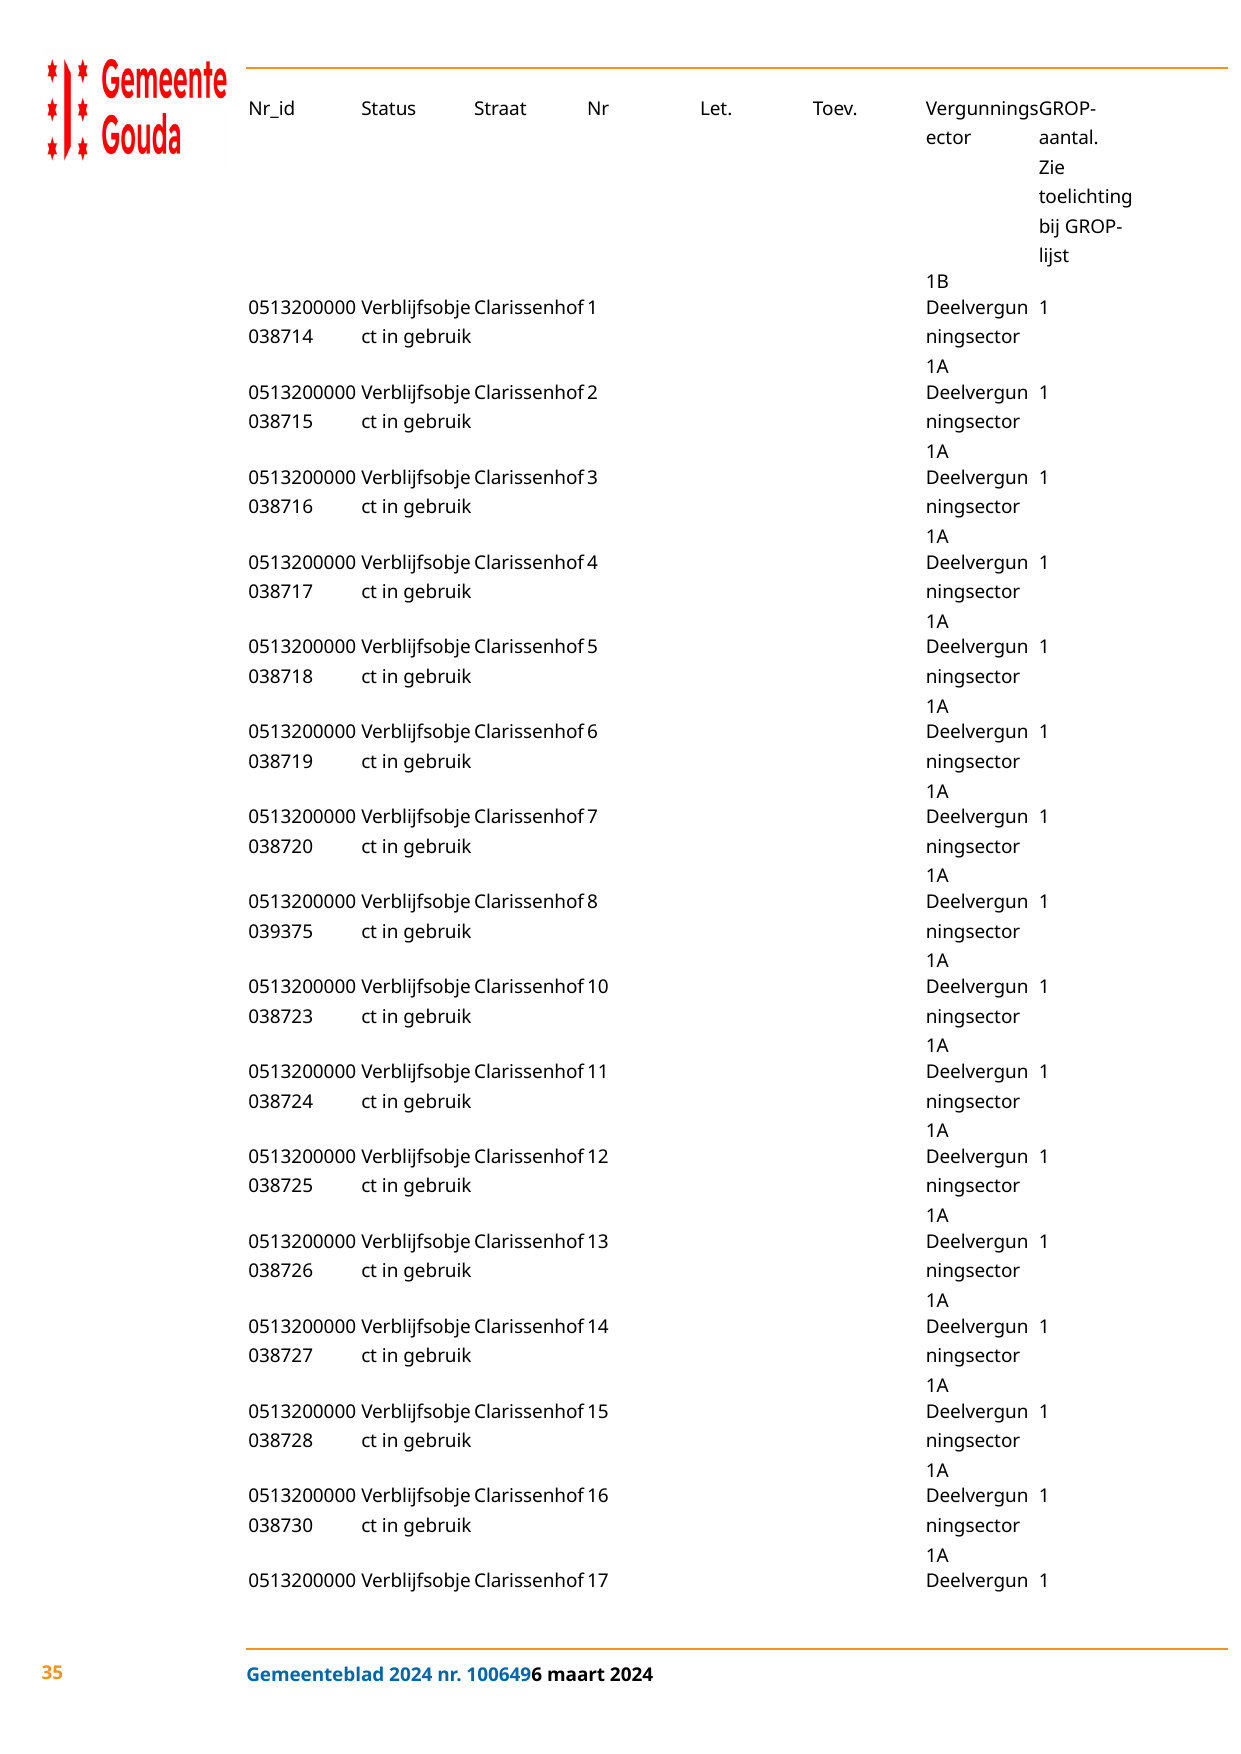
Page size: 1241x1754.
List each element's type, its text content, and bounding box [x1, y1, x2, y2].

table_cell Clarissenhof [474, 549, 587, 634]
table_cell Clarissenhof [474, 1313, 587, 1398]
table_cell 2 [587, 379, 700, 464]
table_cell Verblijfsobject in gebruik [361, 1143, 474, 1228]
table_cell Verblijfsobject in gebruik [361, 719, 474, 803]
table_cell [813, 634, 926, 719]
table_cell Verblijfsobject in gebruik [361, 294, 474, 379]
table_cell [813, 1058, 926, 1143]
table_cell Deelvergunningsector 1A [926, 1313, 1038, 1398]
table_cell 1 [1039, 294, 1152, 379]
table_cell [813, 1313, 926, 1398]
table_cell 1 [1039, 634, 1152, 719]
table_cell 0513200000038725 [248, 1143, 361, 1228]
table_cell [700, 804, 813, 888]
table_header Straat [474, 95, 587, 268]
table_cell Deelvergunningsector 1A [926, 549, 1038, 634]
picture [41, 47, 231, 172]
table_cell Clarissenhof [474, 889, 587, 973]
table_cell 0513200000039375 [248, 889, 361, 973]
table_cell 0513200000038719 [248, 719, 361, 803]
table_cell 13 [587, 1228, 700, 1313]
table_header Toev. [813, 95, 926, 268]
table_cell [813, 464, 926, 549]
table_cell 1 [1039, 464, 1152, 549]
table_cell Deelvergun [926, 1568, 1038, 1593]
table_cell Verblijfsobject in gebruik [361, 379, 474, 464]
table_cell [700, 379, 813, 464]
table_cell [700, 294, 813, 379]
table_cell [700, 973, 813, 1058]
table_cell Verblijfsobject in gebruik [361, 1228, 474, 1313]
table_cell 0513200000038714 [248, 294, 361, 379]
table_cell Deelvergunningsector 1A [926, 1058, 1038, 1143]
table_cell [700, 1398, 813, 1483]
table_cell 15 [587, 1398, 700, 1483]
table_cell [813, 1483, 926, 1568]
table_cell 1 [1039, 1483, 1152, 1568]
table_cell 0513200000038726 [248, 1228, 361, 1313]
table_cell [1039, 269, 1152, 294]
table_cell [700, 634, 813, 719]
table_cell 11 [587, 1058, 700, 1143]
table_cell Deelvergunningsector 1A [926, 1228, 1038, 1313]
table_cell Clarissenhof [474, 973, 587, 1058]
table_cell Deelvergunningsector 1A [926, 1483, 1038, 1568]
table_header Nr_id [248, 95, 361, 268]
table_cell 0513200000038717 [248, 549, 361, 634]
table_cell [813, 1228, 926, 1313]
table_cell [813, 719, 926, 803]
table_cell 0513200000038723 [248, 973, 361, 1058]
table_cell 0513200000038718 [248, 634, 361, 719]
table_cell Deelvergunningsector 1A [926, 889, 1038, 973]
table_header Let. [700, 95, 813, 268]
table_cell 6 [587, 719, 700, 803]
table_cell 1 [1039, 1568, 1152, 1593]
table_cell 14 [587, 1313, 700, 1398]
table_cell [700, 1058, 813, 1143]
table_cell 10 [587, 973, 700, 1058]
table_cell Verblijfsobject in gebruik [361, 889, 474, 973]
table_cell Verblijfsobject in gebruik [361, 973, 474, 1058]
table_cell Clarissenhof [474, 294, 587, 379]
table_cell Verblijfsobject in gebruik [361, 1483, 474, 1568]
table_cell [700, 1568, 813, 1593]
table_cell [700, 1313, 813, 1398]
table_cell Verblijfsobject in gebruik [361, 804, 474, 888]
table_cell Clarissenhof [474, 379, 587, 464]
table_cell 1 [1039, 1398, 1152, 1483]
table_cell [248, 269, 361, 294]
table_cell [700, 1228, 813, 1313]
table_cell 0513200000038728 [248, 1398, 361, 1483]
table_cell 0513200000038715 [248, 379, 361, 464]
table_cell 0513200000038724 [248, 1058, 361, 1143]
table_cell 5 [587, 634, 700, 719]
table_cell [587, 269, 700, 294]
table_cell 0513200000038716 [248, 464, 361, 549]
table_cell Clarissenhof [474, 1568, 587, 1593]
table_cell 0513200000038720 [248, 804, 361, 888]
table_cell Deelvergunningsector 1A [926, 464, 1038, 549]
table_cell 17 [587, 1568, 700, 1593]
table_cell 7 [587, 804, 700, 888]
table_cell Verblijfsobject in gebruik [361, 464, 474, 549]
table_cell Deelvergunningsector 1A [926, 379, 1038, 464]
table_cell [474, 269, 587, 294]
table_cell 8 [587, 889, 700, 973]
table_cell [361, 269, 474, 294]
table_cell Deelvergunningsector 1A [926, 719, 1038, 803]
table_cell Verblijfsobject in gebruik [361, 1058, 474, 1143]
table_cell 1 [1039, 719, 1152, 803]
table_cell Verblijfsobje [361, 1568, 474, 1593]
table_cell 1 [1039, 1143, 1152, 1228]
table_cell Clarissenhof [474, 1143, 587, 1228]
table_cell 1 [1039, 549, 1152, 634]
table_cell Clarissenhof [474, 719, 587, 803]
table_cell 1 [1039, 1228, 1152, 1313]
table_cell [813, 294, 926, 379]
table_cell Clarissenhof [474, 634, 587, 719]
table_cell 1 [1039, 889, 1152, 973]
table_cell [700, 549, 813, 634]
table_cell [700, 1143, 813, 1228]
table_cell 1 [1039, 379, 1152, 464]
table_cell 1 [587, 294, 700, 379]
table_cell [813, 889, 926, 973]
table_cell [700, 464, 813, 549]
table_cell [813, 1568, 926, 1593]
table_cell Verblijfsobject in gebruik [361, 634, 474, 719]
table_cell 0513200000038727 [248, 1313, 361, 1398]
table_cell Deelvergunningsector 1A [926, 634, 1038, 719]
table_cell 1 [1039, 1313, 1152, 1398]
table_cell Clarissenhof [474, 1483, 587, 1568]
table_cell Clarissenhof [474, 804, 587, 888]
table_cell 3 [587, 464, 700, 549]
table_cell 4 [587, 549, 700, 634]
table_cell 0513200000 [248, 1568, 361, 1593]
table_cell Verblijfsobject in gebruik [361, 1398, 474, 1483]
table_cell [813, 379, 926, 464]
table_cell Verblijfsobject in gebruik [361, 549, 474, 634]
table_cell 12 [587, 1143, 700, 1228]
table_cell Deelvergunningsector 1A [926, 804, 1038, 888]
table_cell [813, 269, 926, 294]
table_cell Clarissenhof [474, 1058, 587, 1143]
table_cell Clarissenhof [474, 1398, 587, 1483]
table_cell [813, 804, 926, 888]
table_cell Clarissenhof [474, 1228, 587, 1313]
table_header Vergunningsector [926, 95, 1038, 268]
table_cell Deelvergunningsector 1A [926, 1143, 1038, 1228]
table_cell Deelvergunningsector 1A [926, 1398, 1038, 1483]
table_cell [700, 269, 813, 294]
table_cell 1B [926, 269, 1038, 294]
table_cell 1 [1039, 804, 1152, 888]
table_header Nr [587, 95, 700, 268]
table_cell [813, 1398, 926, 1483]
table_cell Deelvergunningsector 1A [926, 294, 1038, 379]
table_cell Clarissenhof [474, 464, 587, 549]
table_cell [700, 1483, 813, 1568]
table_cell 1 [1039, 1058, 1152, 1143]
table_cell Deelvergunningsector 1A [926, 973, 1038, 1058]
table_header GROP-aantal. Zie toelichting bij GROP-lijst [1039, 95, 1152, 268]
table_cell [813, 1143, 926, 1228]
table_cell Verblijfsobject in gebruik [361, 1313, 474, 1398]
table_cell [700, 889, 813, 973]
table_cell [813, 549, 926, 634]
table_cell 1 [1039, 973, 1152, 1058]
table_cell [813, 973, 926, 1058]
table_cell 16 [587, 1483, 700, 1568]
table_header Status [361, 95, 474, 268]
table_cell [700, 719, 813, 803]
table_cell 0513200000038730 [248, 1483, 361, 1568]
